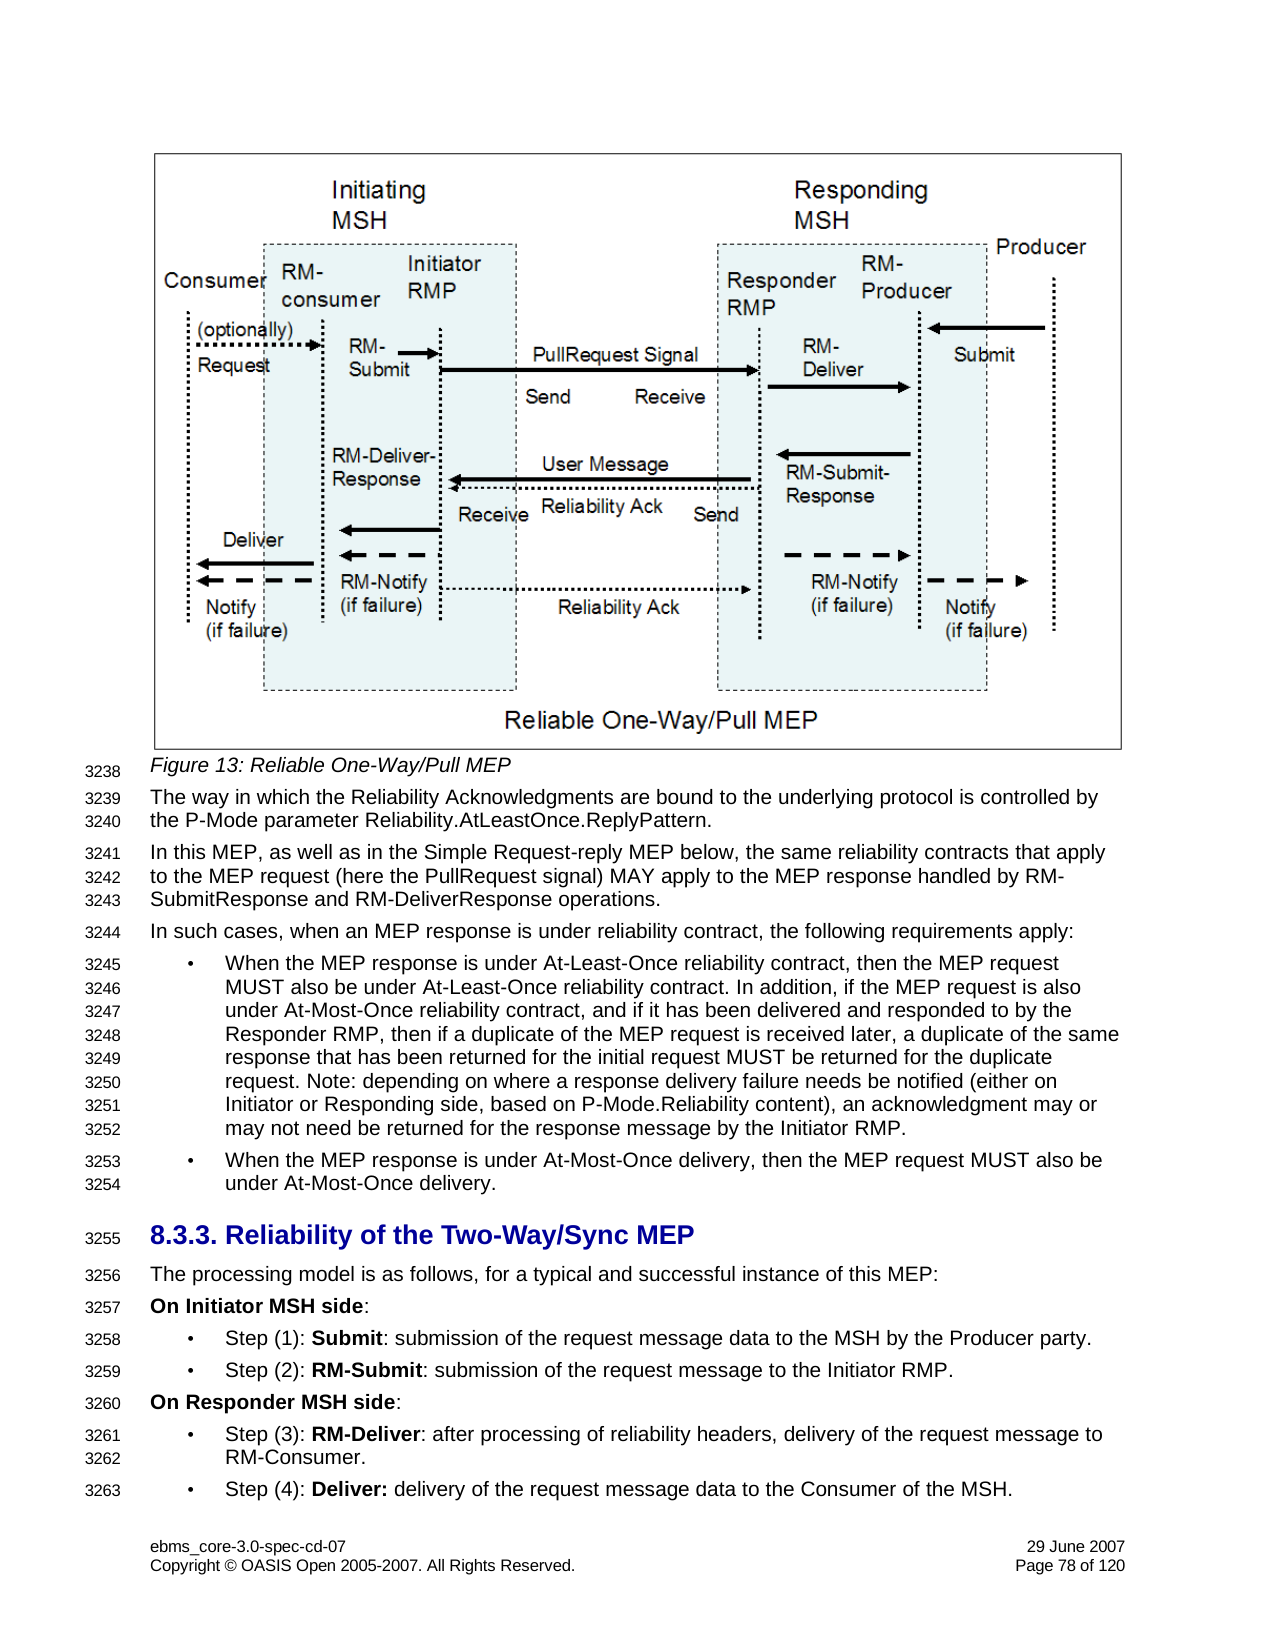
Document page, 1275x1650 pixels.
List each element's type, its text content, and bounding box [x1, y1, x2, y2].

list Step (2): RM-Submit: submission of the request message to the Initiator RMP. [187, 1358, 1125, 1382]
text On Responder MSH side: [150, 1390, 1125, 1414]
text On Initiator MSH side: [150, 1295, 1125, 1318]
subtitle Reliability of the Two-Way/Sync MEP [150, 1220, 1125, 1250]
list When the MEP response is under At-Least-Once reliability contract, then the MEP request MUST also be under At-Least-Once reliability contract. In addition, if the MEP request is also under At-Most-Once reliability contract, and if it has been delivered and responded to by the Responder RMP, then if a duplicate of the MEP request is received later, a duplicate of the same response that has been returned for the initial request MUST be returned for the duplicate request. Note: depending on where a response delivery failure needs be notified (either on Initiator or Responding side, based on P-Mode.Reliability content), an acknowledgment may or may not need be returned for the response message by the Initiator RMP. [187, 952, 1125, 1140]
subtitle Figure 13: Reliable One-Way/Pull MEP [150, 754, 1125, 777]
picture [150, 150, 1125, 754]
text In this MEP, as well as in the Simple Request-reply MEP below, the same reliability contracts that apply to the MEP request (here the PullRequest signal) MAY apply to the MEP response handled by RM-SubmitResponse and RM-DeliverResponse operations. [150, 841, 1125, 911]
list Step (1): Submit: submission of the request message data to the MSH by the Producer party. [187, 1327, 1125, 1350]
text The processing model is as follows, for a typical and successful instance of this MEP: [150, 1263, 1125, 1286]
text The way in which the Reliability Acknowledgments are bound to the underlying protocol is controlled by the P-Mode parameter Reliability.AtLeastOnce.ReplyPattern. [150, 785, 1125, 832]
list When the MEP response is under At-Most-Once delivery, then the MEP request MUST also be under At-Most-Once delivery. [187, 1148, 1125, 1195]
list Step (3): RM-Deliver: after processing of reliability headers, delivery of the request message to RM-Consumer. [187, 1422, 1125, 1469]
text In such cases, when an MEP response is under reliability contract, the following requirements apply: [150, 920, 1125, 943]
list Step (4): Deliver: delivery of the request message data to the Consumer of the MSH. [187, 1478, 1125, 1501]
